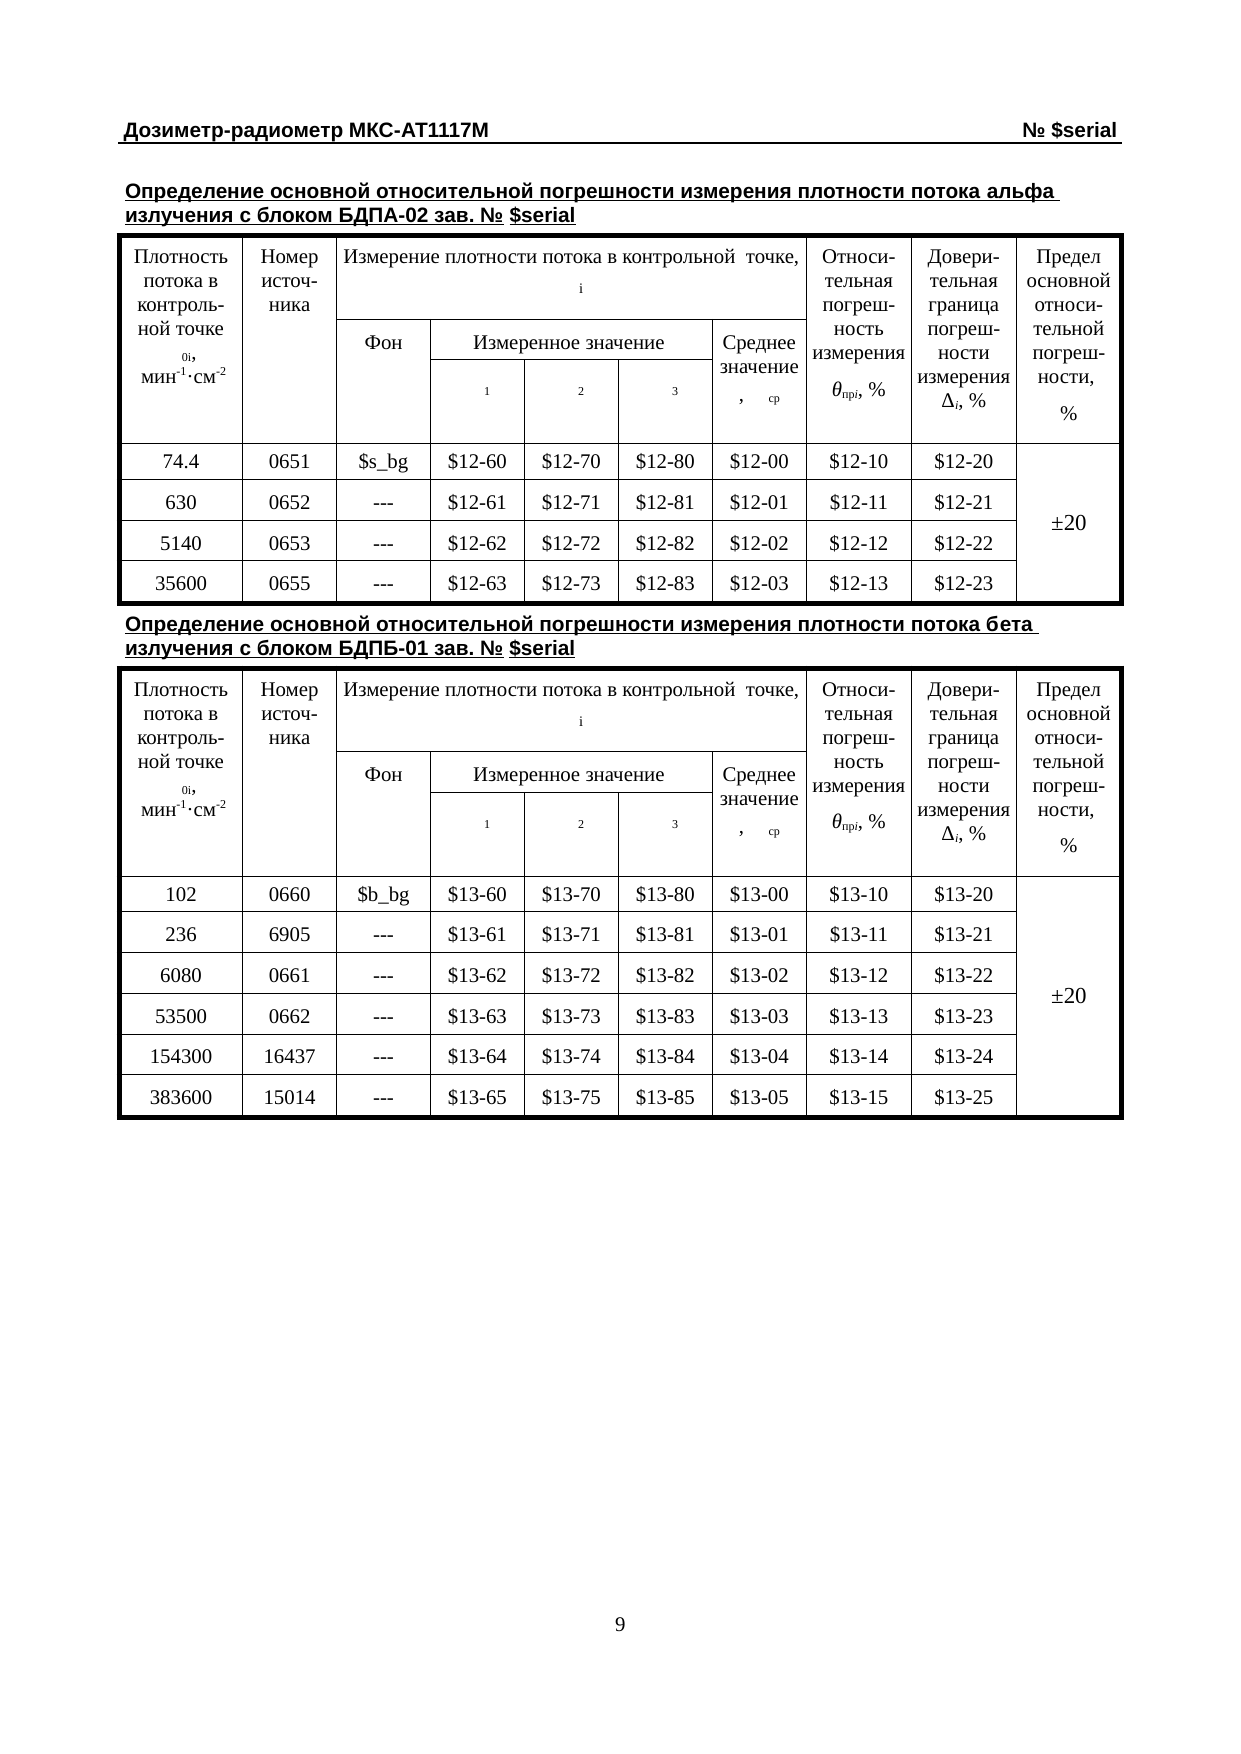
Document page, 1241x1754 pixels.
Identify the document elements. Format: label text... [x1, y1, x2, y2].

table_cell $13-65 [431, 1075, 524, 1115]
table_cell $13-22 [912, 953, 1016, 993]
table_cell $b_bg [337, 877, 430, 911]
table_cell 15014 [243, 1075, 336, 1115]
table_cell $12-71 [525, 480, 618, 519]
table_cell 2 [525, 360, 618, 443]
table_cell Относи-тельная погреш-ность измерения θпрi, % [807, 671, 911, 876]
table_cell Измерение плотности потока в контрольной точке, i [337, 671, 806, 751]
table_cell $13-04 [713, 1035, 806, 1074]
table_cell $13-74 [525, 1035, 618, 1074]
table_cell ±20 [1017, 877, 1119, 1115]
table_cell $13-82 [619, 953, 712, 993]
table_cell $13-05 [713, 1075, 806, 1115]
table_cell $13-84 [619, 1035, 712, 1074]
table_header Определение основной относительной погрешности измерения плотности потока бета излучения с блоком БДПБ-01 зав. № $serial [119, 606, 1121, 666]
table_cell 6905 [243, 912, 336, 952]
table_cell Измеренное значение [431, 320, 712, 359]
table_cell $12-82 [619, 521, 712, 560]
table_cell $12-13 [807, 561, 911, 601]
table_cell 0652 [243, 480, 336, 519]
table_cell $13-12 [807, 953, 911, 993]
table_cell 0655 [243, 561, 336, 601]
table_cell $12-81 [619, 480, 712, 519]
table_cell $13-63 [431, 994, 524, 1033]
table_cell --- [337, 521, 430, 560]
table_cell Измерение плотности потока в контрольной точке, i [337, 238, 806, 319]
table_cell $13-10 [807, 877, 911, 911]
table_cell $13-23 [912, 994, 1016, 1033]
table_cell $12-12 [807, 521, 911, 560]
table_cell Измеренное значение [431, 752, 712, 792]
table_cell $13-21 [912, 912, 1016, 952]
table_cell $13-75 [525, 1075, 618, 1115]
table_cell $12-01 [713, 480, 806, 519]
table_cell $12-22 [912, 521, 1016, 560]
table_cell Относи-тельная погреш-ность измерения θпрi, % [807, 238, 911, 443]
table_cell $13-20 [912, 877, 1016, 911]
table_cell 2 [525, 793, 618, 876]
table_cell 3 [619, 360, 712, 443]
table_cell Предел основной относи-тельной погреш-ности, % [1017, 238, 1119, 443]
table_cell $13-71 [525, 912, 618, 952]
table_cell --- [337, 912, 430, 952]
table_cell $12-11 [807, 480, 911, 519]
table_cell $13-01 [713, 912, 806, 952]
table_cell Среднее значение, ср [713, 320, 806, 443]
table_cell 5140 [122, 521, 242, 560]
table_cell $12-60 [431, 444, 524, 479]
table_cell $13-81 [619, 912, 712, 952]
table_cell 6080 [122, 953, 242, 993]
table_cell $12-72 [525, 521, 618, 560]
table_cell --- [337, 953, 430, 993]
table_cell $13-11 [807, 912, 911, 952]
table_cell Среднее значение, ср [713, 752, 806, 876]
table_cell $12-80 [619, 444, 712, 479]
table_cell 1 [431, 793, 524, 876]
table_cell Фон [337, 320, 430, 443]
table_cell $13-83 [619, 994, 712, 1033]
table_cell 1 [431, 360, 524, 443]
table_cell --- [337, 994, 430, 1033]
table_cell $13-24 [912, 1035, 1016, 1074]
table_cell $13-25 [912, 1075, 1016, 1115]
table_cell 74.4 [122, 444, 242, 479]
table_cell Плотность потока в контроль-ной точке 0i, мин-1·см-2 [122, 238, 242, 443]
table_cell 154300 [122, 1035, 242, 1074]
table_cell $13-13 [807, 994, 911, 1033]
table_cell Плотность потока в контроль-ной точке 0i, мин-1·см-2 [122, 671, 242, 876]
table_cell $12-23 [912, 561, 1016, 601]
table_cell $13-80 [619, 877, 712, 911]
table_cell $13-02 [713, 953, 806, 993]
table_cell $12-70 [525, 444, 618, 479]
table_cell $12-63 [431, 561, 524, 601]
table_cell 3 [619, 793, 712, 876]
table_cell Номер источ-ника [243, 238, 336, 443]
table_cell $13-72 [525, 953, 618, 993]
table_cell 383600 [122, 1075, 242, 1115]
table_cell $13-62 [431, 953, 524, 993]
table_cell $12-10 [807, 444, 911, 479]
table_cell 0651 [243, 444, 336, 479]
table_cell 0653 [243, 521, 336, 560]
table_header Определение основной относительной погрешности измерения плотности потока альфа излучения с блоком БДПА-02 зав. № $serial [119, 174, 1121, 233]
table_cell $13-85 [619, 1075, 712, 1115]
table_cell $12-20 [912, 444, 1016, 479]
table_cell ±20 [1017, 444, 1119, 601]
table_cell Предел основной относи-тельной погреш-ности, % [1017, 671, 1119, 876]
table_cell $13-61 [431, 912, 524, 952]
table_cell $13-00 [713, 877, 806, 911]
table_cell 16437 [243, 1035, 336, 1074]
table_cell $13-60 [431, 877, 524, 911]
table_cell Номер источ-ника [243, 671, 336, 876]
table_cell 630 [122, 480, 242, 519]
table_cell 35600 [122, 561, 242, 601]
table_cell 0662 [243, 994, 336, 1033]
table_cell $12-61 [431, 480, 524, 519]
table_cell $s_bg [337, 444, 430, 479]
table_cell $13-70 [525, 877, 618, 911]
table_cell $12-73 [525, 561, 618, 601]
table_cell --- [337, 1035, 430, 1074]
table_cell $12-02 [713, 521, 806, 560]
table_cell --- [337, 561, 430, 601]
table_cell 0660 [243, 877, 336, 911]
table_cell $12-83 [619, 561, 712, 601]
table_cell $12-00 [713, 444, 806, 479]
table_cell 236 [122, 912, 242, 952]
table_cell Фон [337, 752, 430, 876]
table_cell --- [337, 1075, 430, 1115]
table_cell 0661 [243, 953, 336, 993]
table_cell $12-03 [713, 561, 806, 601]
table_cell Довери-тельная граница погреш-ности измерения Δi, % [912, 671, 1016, 876]
table_cell --- [337, 480, 430, 519]
table_cell $12-62 [431, 521, 524, 560]
table_cell $13-64 [431, 1035, 524, 1074]
table_cell 53500 [122, 994, 242, 1033]
table_cell Довери-тельная граница погреш-ности измерения Δi, % [912, 238, 1016, 443]
table_cell $13-14 [807, 1035, 911, 1074]
table_cell 102 [122, 877, 242, 911]
table_cell $12-21 [912, 480, 1016, 519]
table_cell $13-15 [807, 1075, 911, 1115]
table_cell $13-73 [525, 994, 618, 1033]
table_cell $13-03 [713, 994, 806, 1033]
